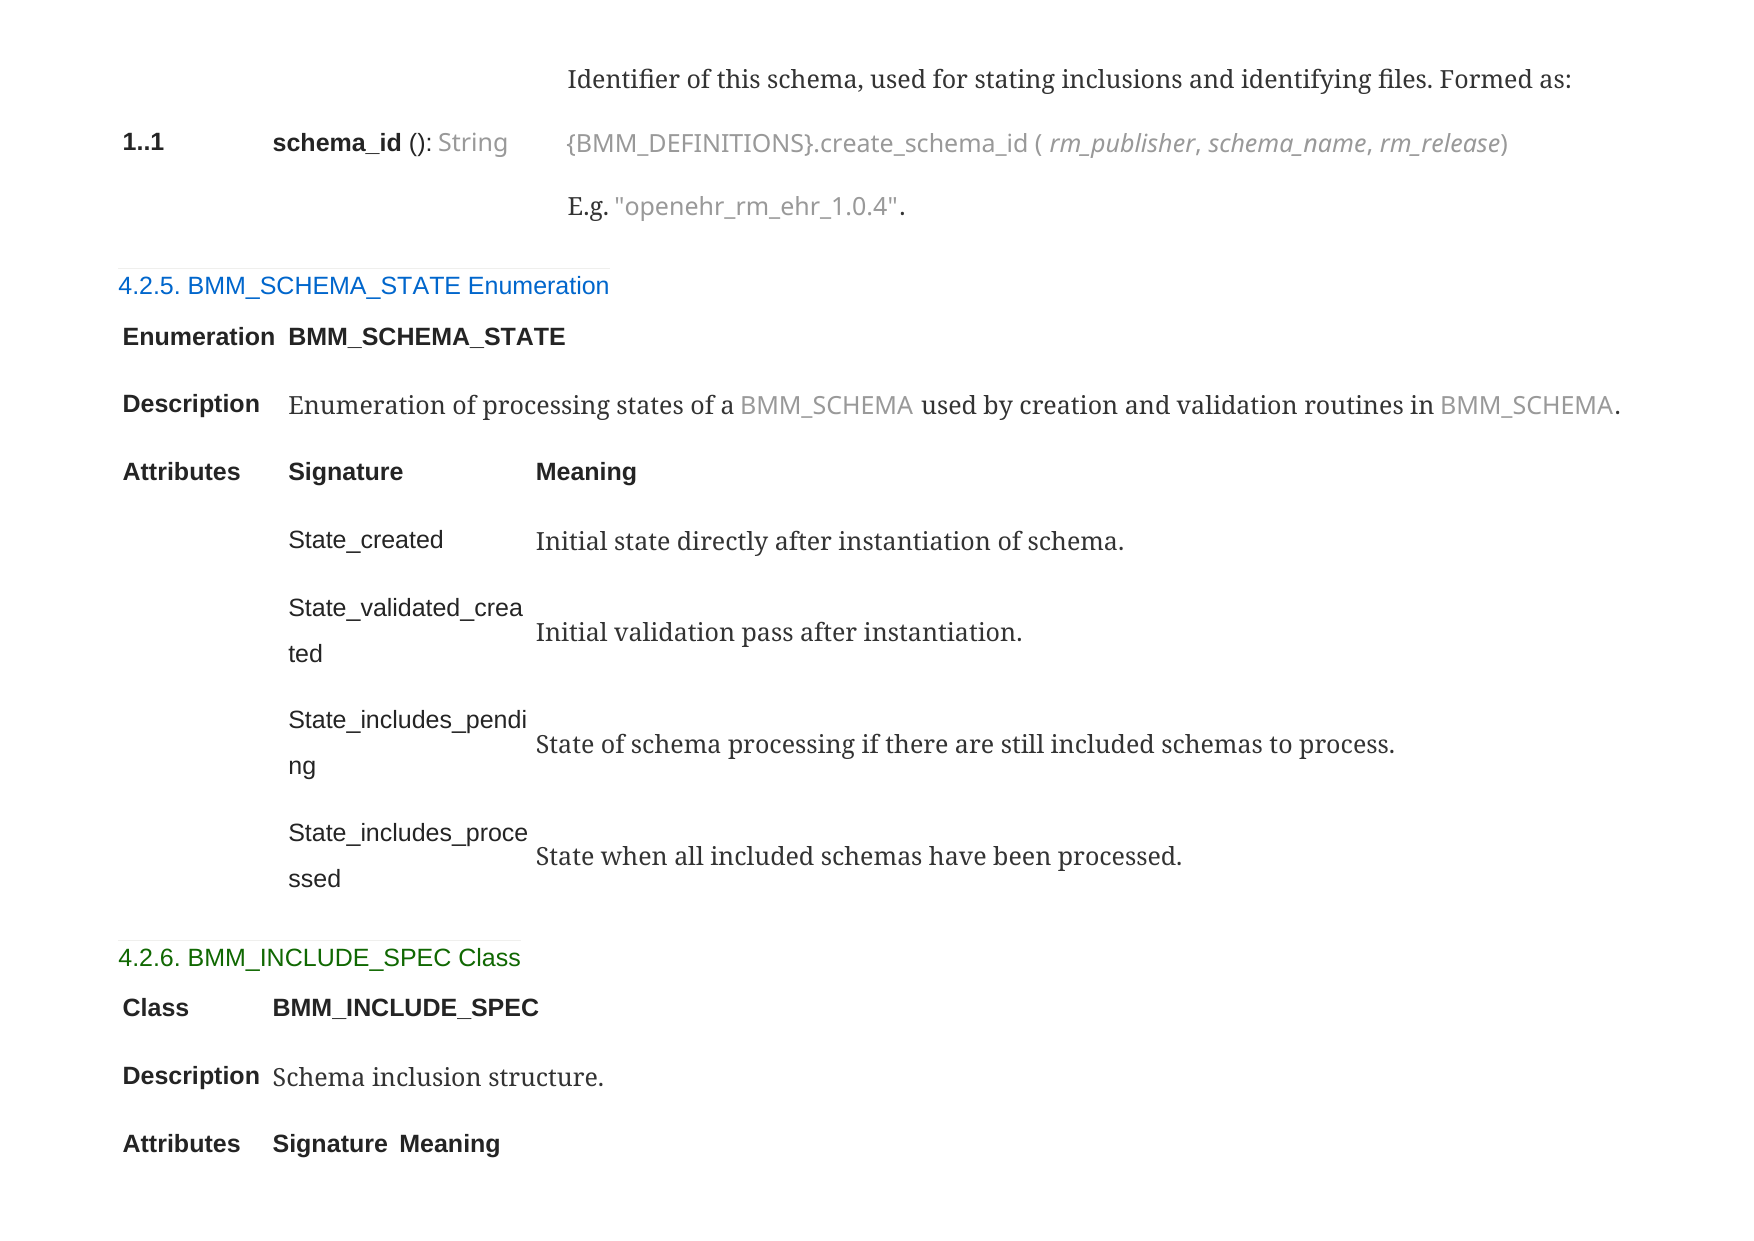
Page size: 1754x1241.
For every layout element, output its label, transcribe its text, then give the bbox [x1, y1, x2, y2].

table_cell Schema inclusion structure. [268, 1056, 1675, 1126]
subtitle 4.2.6. BMM_INCLUDE_SPEC Class [118, 939, 1695, 971]
table_header BMM_INCLUDE_SPEC [268, 990, 1675, 1056]
table_cell Description [118, 385, 284, 454]
table_cell Identifier of this schema, used for stating inclusions and identifying files. Formed as: {BMM_DEFINITIONS}.create_schema_id ( rm_publisher, schema_name, rm_release) E.g. "openehr_rm_ehr_1.0.4". [563, 59, 1675, 256]
table_cell State_includes_processed [284, 815, 531, 927]
table_header Class [118, 990, 268, 1056]
table_cell State of schema processing if there are still included schemas to process. [531, 703, 1675, 815]
table_cell State when all included schemas have been processed. [531, 815, 1675, 927]
table_cell Signature [284, 454, 531, 521]
table_cell Description [118, 1056, 268, 1126]
table_cell [118, 590, 284, 702]
table_header Enumeration [118, 319, 284, 385]
table_cell schema_id (): String [268, 59, 563, 256]
table_cell State_includes_pending [284, 703, 531, 815]
table_cell [118, 703, 284, 815]
table_cell Meaning [395, 1126, 1675, 1160]
subtitle 4.2.5. BMM_SCHEMA_STATE Enumeration [118, 268, 1695, 300]
table_header BMM_SCHEMA_STATE [284, 319, 1675, 385]
table_cell Attributes [118, 454, 284, 521]
table_cell Enumeration of processing states of a BMM_SCHEMA used by creation and validation routines in BMM_SCHEMA. [284, 385, 1675, 454]
table_cell Initial validation pass after instantiation. [531, 590, 1675, 702]
table_cell State_created [284, 521, 531, 590]
table_cell [118, 815, 284, 927]
table_cell Meaning [531, 454, 1675, 521]
table_cell 1..1 [118, 59, 268, 256]
table_cell [118, 521, 284, 590]
table_cell Attributes [118, 1126, 268, 1160]
table_cell Signature [268, 1126, 395, 1160]
table_cell State_validated_created [284, 590, 531, 702]
table_cell Initial state directly after instantiation of schema. [531, 521, 1675, 590]
